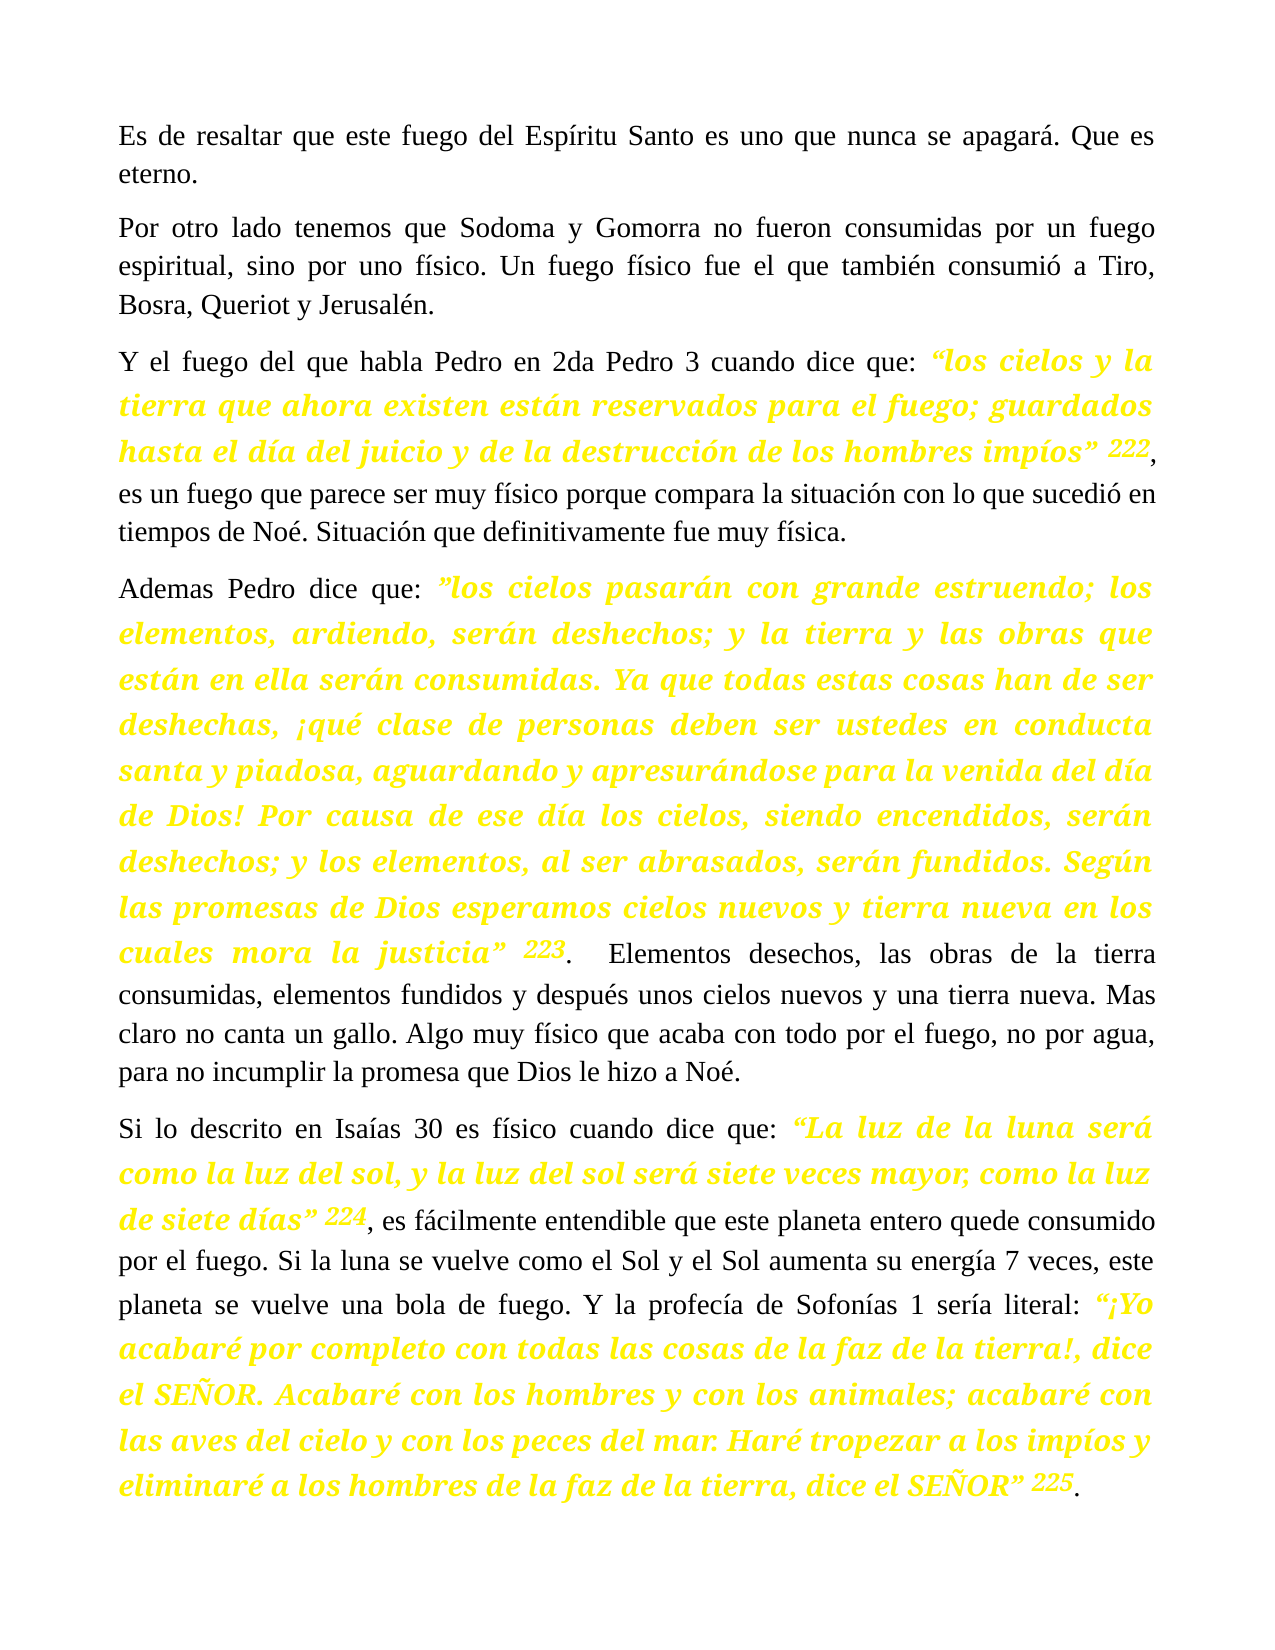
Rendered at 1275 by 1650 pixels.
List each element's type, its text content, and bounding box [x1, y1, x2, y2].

text Ademas Pedro dice que: ”los cielos pasarán con grande estruendo; los elementos, ardiendo, serán deshechos; y la tierra y las obras que están en ella serán consumidas. Ya que todas estas cosas han de ser deshechas, ¡qué clase de personas deben ser ustedes en conducta santa y piadosa, aguardando y apresurándose para la venida del día de Dios! Por causa de ese día los cielos, siendo encendidos, serán deshechos; y los elementos, al ser abrasados, serán fundidos. Según las promesas de Dios esperamos cielos nuevos y tierra nueva en los cuales mora la justicia” . Elementos desechos, las obras de la tierra consumidas, elementos fundidos y después unos cielos nuevos y una tierra nueva. Mas claro no canta un gallo. Algo muy físico que acaba con todo por el fuego, no por agua, para no incumplir la promesa que Dios le hizo a Noé. [118, 568, 1157, 1088]
text Y el fuego del que habla Pedro en 2da Pedro 3 cuando dice que: “los cielos y la tierra que ahora existen están reservados para el fuego; guardados hasta el día del juicio y de la destrucción de los hombres impíos” , es un fuego que parece ser muy físico porque compara la situación con lo que sucedió en tiempos de Noé. Situación que definitivamente fue muy física. [118, 340, 1157, 548]
text Por otro lado tenemos que Sodoma y Gomorra no fueron consumidas por un fuego espiritual, sino por uno físico. Un fuego físico fue el que también consumió a Tiro, Bosra, Queriot y Jerusalén. [118, 210, 1157, 320]
text Si lo descrito en Isaías 30 es físico cuando dice que: “La luz de la luna será como la luz del sol, y la luz del sol será siete veces mayor, como la luz de siete días” , es fácilmente entendible que este planeta entero quede consumido por el fuego. Si la luna se vuelve como el Sol y el Sol aumenta su energía 7 veces, este planeta se vuelve una bola de fuego. Y la profecía de Sofonías 1 sería literal: “¡Yo acabaré por completo con todas las cosas de la faz de la tierra!, dice el SEÑOR. Acabaré con los hombres y con los animales; acabaré con las aves del cielo y con los peces del mar. Haré tropezar a los impíos y eliminaré a los hombres de la faz de la tierra, dice el SEÑOR” . [118, 1107, 1157, 1505]
text Es de resaltar que este fuego del Espíritu Santo es uno que nunca se apagará. Que es eterno. [118, 118, 1157, 190]
